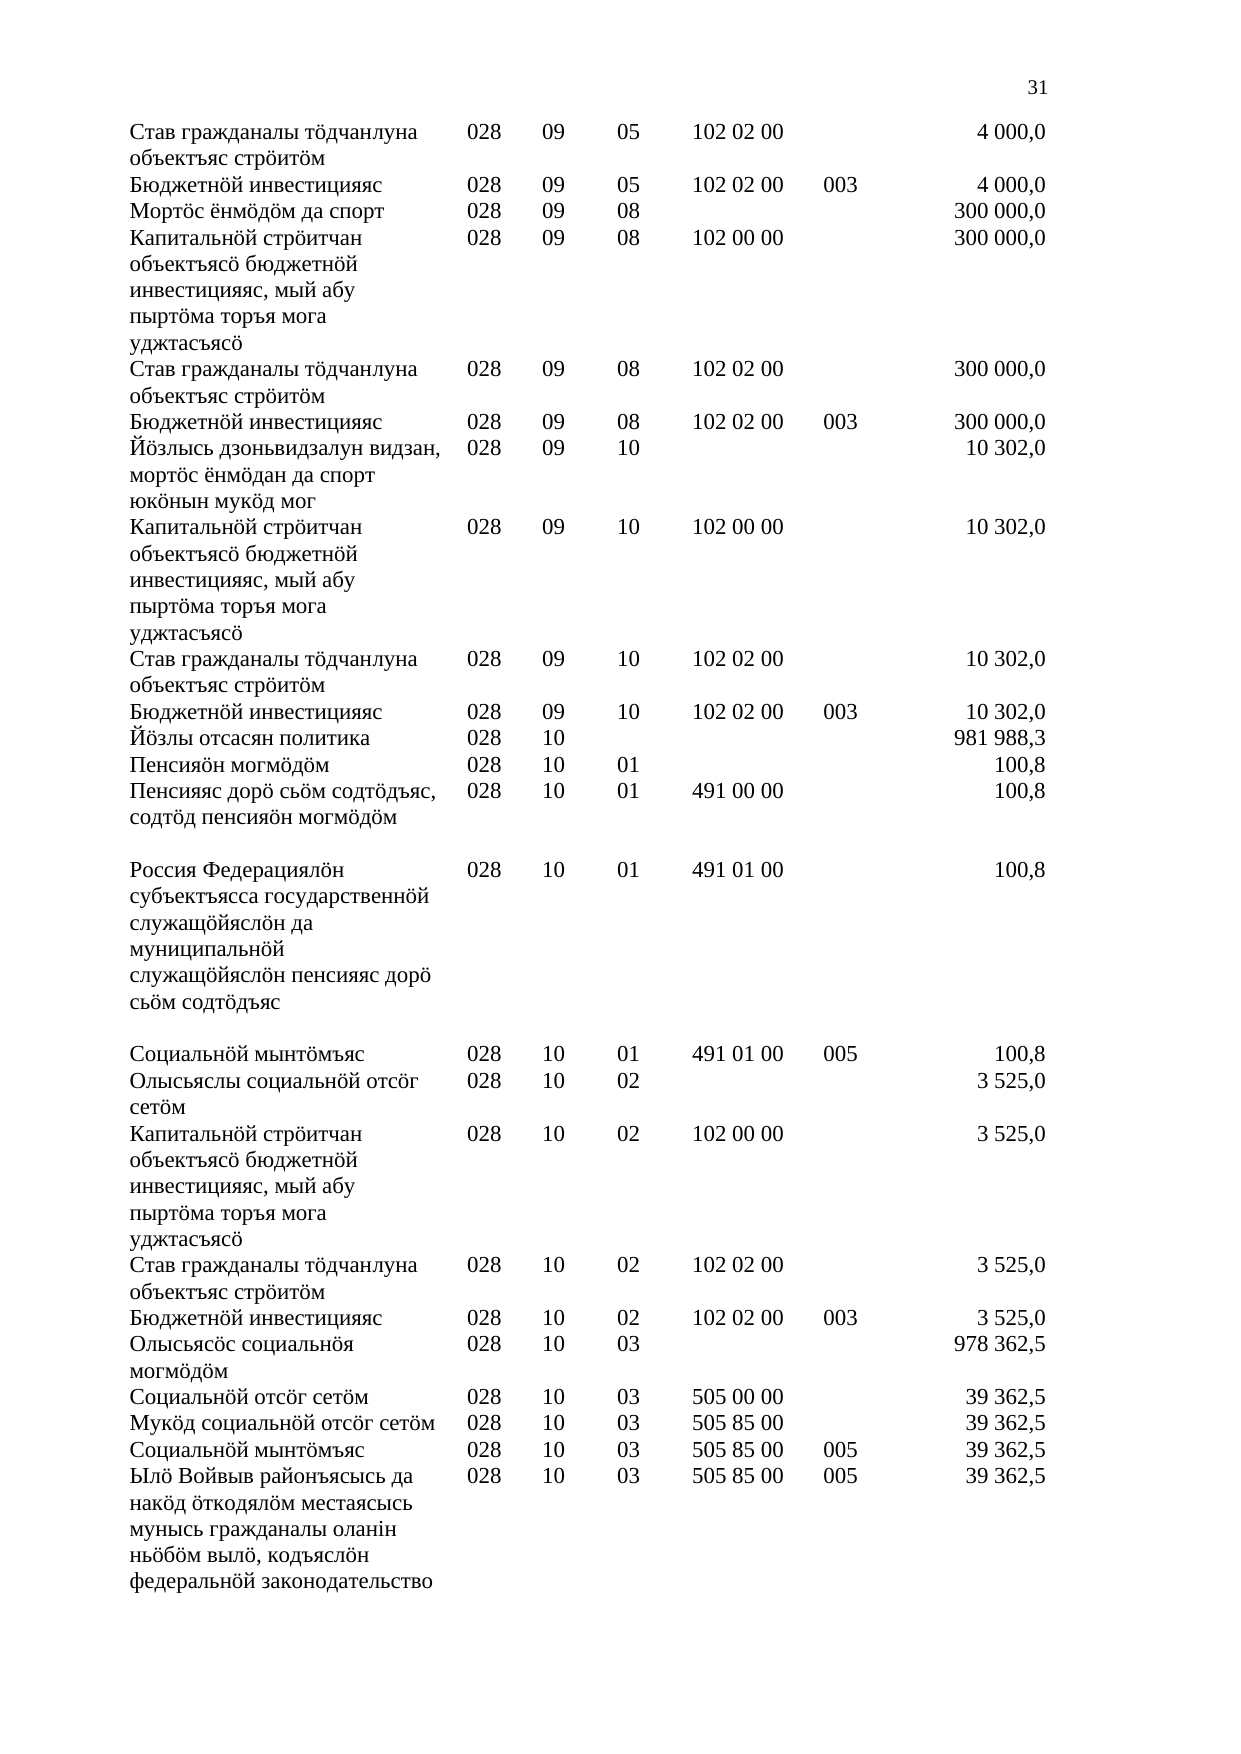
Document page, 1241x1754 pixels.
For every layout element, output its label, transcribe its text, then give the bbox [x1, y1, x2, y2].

table_cell Став гражданалы тöдчан­луна объектъяс стрöитöм [118, 118, 456, 171]
table_cell [1057, 1330, 1113, 1383]
table_cell 01 [606, 751, 681, 777]
table_cell [812, 1410, 887, 1436]
table_cell [681, 197, 812, 223]
table_cell 10 [531, 724, 606, 751]
table_cell Олысьясöс социальнöя могмöдöм [118, 1330, 456, 1383]
table_cell [1057, 171, 1113, 197]
table_cell 10 [531, 1383, 606, 1409]
table_cell 3 525,0 [887, 1120, 1057, 1251]
table_cell Капитальнöй стрöитчан объектъясö бюджетнöй инвестицияяс, мый абу пыртöма торъя мога уджтасъясö [118, 224, 456, 355]
table_cell 10 [531, 1462, 606, 1594]
table_cell 10 [606, 645, 681, 698]
table_cell Став гражданалы тöдчан­луна объектъяс стрöитöм [118, 645, 456, 698]
table_cell 028 [456, 1304, 531, 1330]
table_cell [1057, 1436, 1113, 1462]
table_cell [1057, 1067, 1113, 1119]
table_cell 10 [531, 1410, 606, 1436]
table_cell [812, 355, 887, 408]
table_cell 09 [531, 355, 606, 408]
table_cell [1057, 645, 1113, 698]
table_cell 02 [606, 1304, 681, 1330]
table_cell Социальнöй мынтöмъяс [118, 1436, 456, 1462]
table_cell Олысьяслы социальнöй отсöг сетöм [118, 1067, 456, 1119]
table_cell Бюджетнöй инвестицияяс [118, 1304, 456, 1330]
table_cell 39 362,5 [887, 1436, 1057, 1462]
table_cell 03 [606, 1383, 681, 1409]
table_cell [1057, 856, 1113, 1041]
table_cell [1057, 1304, 1113, 1330]
table_cell 003 [812, 408, 887, 434]
table_cell 300 000,0 [887, 197, 1057, 223]
table_cell 39 362,5 [887, 1410, 1057, 1436]
table_cell [681, 1067, 812, 1119]
table_cell 981 988,3 [887, 724, 1057, 751]
table_cell 005 [812, 1436, 887, 1462]
table_cell 100,8 [887, 777, 1057, 856]
table_cell 102 02 00 [681, 118, 812, 171]
table_cell 505 85 00 [681, 1410, 812, 1436]
table_cell 10 [531, 1067, 606, 1119]
table_cell 10 [531, 777, 606, 856]
table_cell [1057, 355, 1113, 408]
table_cell 028 [456, 434, 531, 513]
table_cell [812, 1383, 887, 1409]
table_cell 028 [456, 1041, 531, 1067]
table_cell Капитальнöй стрöитчан объектъясö бюджетнöй инвестицияяс, мый абу пыртöма торъя мога уджтасъясö [118, 514, 456, 645]
table_cell 10 [531, 1304, 606, 1330]
table_cell 300 000,0 [887, 355, 1057, 408]
table_cell 10 [531, 1330, 606, 1383]
table_cell 09 [531, 408, 606, 434]
table_cell 10 [531, 1251, 606, 1304]
table_cell 09 [531, 514, 606, 645]
table_cell 028 [456, 1410, 531, 1436]
table_cell 028 [456, 1251, 531, 1304]
table_cell [812, 197, 887, 223]
table_cell 978 362,5 [887, 1330, 1057, 1383]
table_cell Пенсияöн могмöдöм [118, 751, 456, 777]
table_cell 100,8 [887, 856, 1057, 1041]
table_cell 028 [456, 645, 531, 698]
table_cell [1057, 118, 1113, 171]
table_cell 028 [456, 1436, 531, 1462]
table_cell [1057, 197, 1113, 223]
table_cell [681, 724, 812, 751]
table_cell Пенсияяс дорö сьöм содтöдъяс, содтöд пенсияöн могмöдöм [118, 777, 456, 856]
table_cell 102 02 00 [681, 1251, 812, 1304]
table_cell 102 00 00 [681, 224, 812, 355]
table_cell Мортöс ёнмöдöм да спорт [118, 197, 456, 223]
table_cell 005 [812, 1462, 887, 1594]
table_cell 10 [606, 434, 681, 513]
table_cell [681, 751, 812, 777]
table_cell 09 [531, 224, 606, 355]
table_cell Йöзлы отсасян политика [118, 724, 456, 751]
table_cell 3 525,0 [887, 1304, 1057, 1330]
table_cell [1057, 224, 1113, 355]
table_cell [812, 1067, 887, 1119]
table_cell 028 [456, 118, 531, 171]
table_cell [1057, 514, 1113, 645]
table_cell Мукöд социальнöй отсöг сетöм [118, 1410, 456, 1436]
table_cell [812, 1330, 887, 1383]
table_cell [1057, 1041, 1113, 1067]
table_cell [812, 751, 887, 777]
table_cell [812, 856, 887, 1041]
table_cell 491 01 00 [681, 1041, 812, 1067]
table_cell 102 02 00 [681, 645, 812, 698]
table_cell 003 [812, 171, 887, 197]
table_cell 100,8 [887, 751, 1057, 777]
table_cell Бюджетнöй инвестицияяс [118, 171, 456, 197]
table_cell 01 [606, 1041, 681, 1067]
table_cell 505 00 00 [681, 1383, 812, 1409]
table_cell 10 [531, 1041, 606, 1067]
table_cell 028 [456, 408, 531, 434]
table_cell 08 [606, 408, 681, 434]
table_cell 300 000,0 [887, 408, 1057, 434]
table_cell 02 [606, 1120, 681, 1251]
table_cell 028 [456, 514, 531, 645]
table_cell 028 [456, 724, 531, 751]
table_cell 505 85 00 [681, 1462, 812, 1594]
table_cell [812, 118, 887, 171]
table_cell [812, 1120, 887, 1251]
table_cell [1057, 724, 1113, 751]
table_cell 028 [456, 777, 531, 856]
table_cell 3 525,0 [887, 1251, 1057, 1304]
table_cell 028 [456, 1462, 531, 1594]
table_cell [681, 434, 812, 513]
table_cell 09 [531, 118, 606, 171]
table_cell 102 02 00 [681, 171, 812, 197]
table_cell 09 [531, 645, 606, 698]
table_cell 03 [606, 1436, 681, 1462]
table_cell Ылö Войвыв районъясысь да накöд öткодялöм местаясысь мунысь гражданалы оланін ньöбöм вылö, кодъяслöн федеральнöй законодательство [118, 1462, 456, 1594]
table_cell Бюджетнöй инвестицияяс [118, 408, 456, 434]
table_cell Бюджетнöй инвестицияяс [118, 698, 456, 724]
table_cell 4 000,0 [887, 171, 1057, 197]
table_cell [1057, 1120, 1113, 1251]
table_cell [1057, 698, 1113, 724]
table_cell [1057, 1251, 1113, 1304]
table_cell [606, 724, 681, 751]
table_cell [681, 1330, 812, 1383]
table_cell Социальнöй отсöг сетöм [118, 1383, 456, 1409]
table_cell 10 302,0 [887, 434, 1057, 513]
table_cell 3 525,0 [887, 1067, 1057, 1119]
table_cell Став гражданалы тöдчан­луна объектъяс стрöитöм [118, 1251, 456, 1304]
table_cell [812, 224, 887, 355]
table_cell 491 01 00 [681, 856, 812, 1041]
table_cell [812, 514, 887, 645]
table_cell 028 [456, 698, 531, 724]
table_cell Капитальнöй стрöитчан объектъясö бюджетнöй инвестицияяс, мый абу пыртöма торъя мога уджтасъясö [118, 1120, 456, 1251]
table_cell [812, 434, 887, 513]
table_cell 02 [606, 1067, 681, 1119]
table_cell 09 [531, 698, 606, 724]
table_cell [812, 1251, 887, 1304]
table_cell 05 [606, 118, 681, 171]
table_cell Социальнöй мынтöмъяс [118, 1041, 456, 1067]
table_cell 10 [606, 514, 681, 645]
table_cell 028 [456, 1067, 531, 1119]
table_cell 028 [456, 1330, 531, 1383]
table_cell 03 [606, 1462, 681, 1594]
table_cell 005 [812, 1041, 887, 1067]
table_cell 102 02 00 [681, 355, 812, 408]
table_cell [812, 645, 887, 698]
table_cell 028 [456, 224, 531, 355]
table_cell 10 302,0 [887, 645, 1057, 698]
table_cell 08 [606, 355, 681, 408]
table_cell 08 [606, 224, 681, 355]
table_cell 491 00 00 [681, 777, 812, 856]
table_cell 102 02 00 [681, 408, 812, 434]
table_cell 02 [606, 1251, 681, 1304]
table_cell 102 00 00 [681, 514, 812, 645]
table_cell Россия Федерациялöн субъектъясса государственнöй служащöйяслöн да муниципальнöй служащöйяслöн пенсияяс дорö сьöм содтöдъяс [118, 856, 456, 1041]
table_cell 05 [606, 171, 681, 197]
table_cell 08 [606, 197, 681, 223]
table_cell 09 [531, 197, 606, 223]
table_cell [1057, 1410, 1113, 1436]
table_cell 10 [606, 698, 681, 724]
table_cell 505 85 00 [681, 1436, 812, 1462]
table_cell 028 [456, 197, 531, 223]
table_cell 102 00 00 [681, 1120, 812, 1251]
table_cell 01 [606, 777, 681, 856]
table_cell 028 [456, 171, 531, 197]
table_cell 003 [812, 698, 887, 724]
table_cell 03 [606, 1410, 681, 1436]
table_cell 102 02 00 [681, 1304, 812, 1330]
table_cell 028 [456, 355, 531, 408]
table_cell Став гражданалы тöдчан­луна объектъяс стрöитöм [118, 355, 456, 408]
table_cell Йöзлысь дзоньвидзалун видзан, мортöс ёнмöдан да спорт юкöнын мукöд мог [118, 434, 456, 513]
table_cell 300 000,0 [887, 224, 1057, 355]
table_cell 39 362,5 [887, 1462, 1057, 1594]
table_cell [1057, 1383, 1113, 1409]
table_cell 10 [531, 856, 606, 1041]
table_cell 01 [606, 856, 681, 1041]
table_cell [812, 724, 887, 751]
table_cell 028 [456, 1120, 531, 1251]
table_cell [812, 777, 887, 856]
table_cell 028 [456, 856, 531, 1041]
table_cell [1057, 1462, 1113, 1594]
table_cell 39 362,5 [887, 1383, 1057, 1409]
table_cell 09 [531, 171, 606, 197]
table_cell 102 02 00 [681, 698, 812, 724]
table_cell 10 [531, 1436, 606, 1462]
table_cell [1057, 777, 1113, 856]
table_cell [1057, 408, 1113, 434]
table_cell [1057, 751, 1113, 777]
table_cell 028 [456, 1383, 531, 1409]
table_cell 4 000,0 [887, 118, 1057, 171]
table_cell 03 [606, 1330, 681, 1383]
table_cell 09 [531, 434, 606, 513]
table_cell 003 [812, 1304, 887, 1330]
table_cell 028 [456, 751, 531, 777]
table_cell 100,8 [887, 1041, 1057, 1067]
table_cell 10 302,0 [887, 514, 1057, 645]
table_cell 10 [531, 1120, 606, 1251]
table_cell 10 302,0 [887, 698, 1057, 724]
table_cell [1057, 434, 1113, 513]
table_cell 10 [531, 751, 606, 777]
